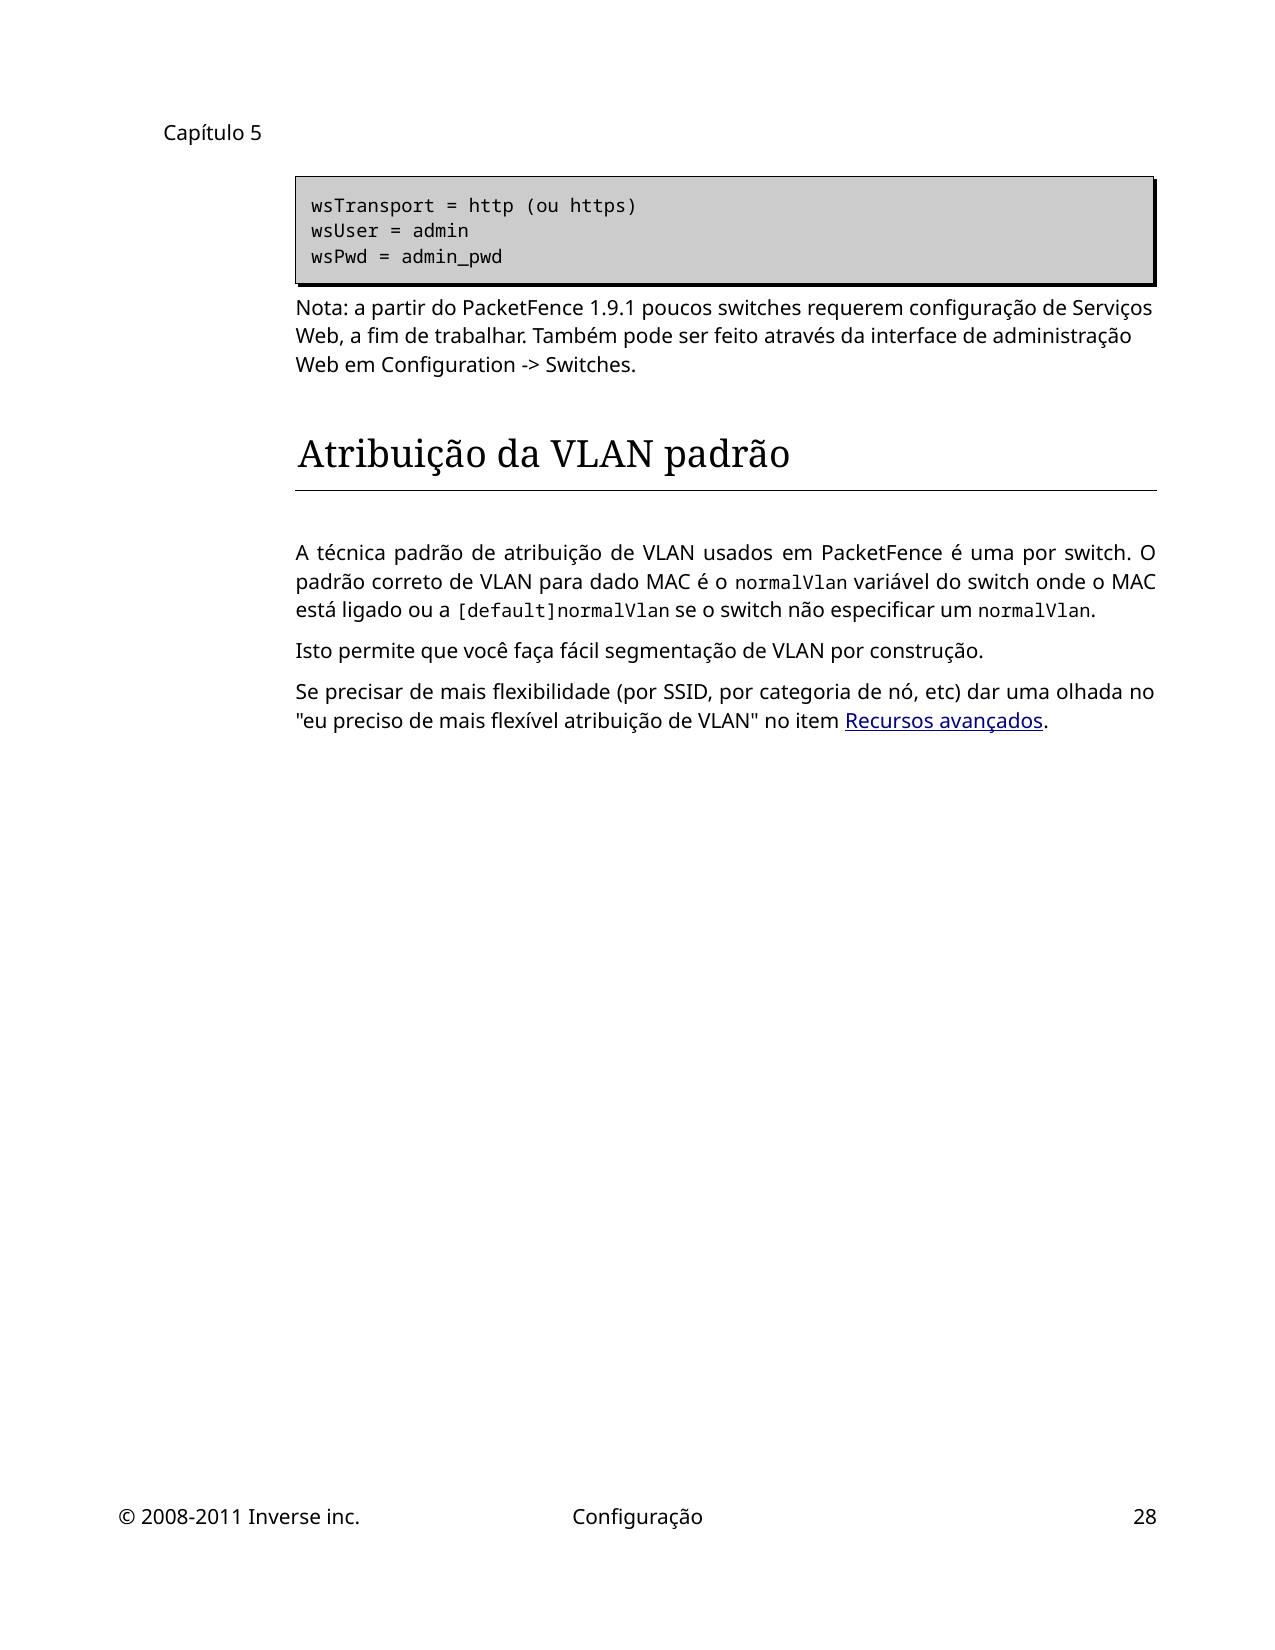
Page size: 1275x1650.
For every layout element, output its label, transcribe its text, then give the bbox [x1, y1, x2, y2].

text Se precisar de mais flexibilidade (por SSID, por categoria de nó, etc) dar uma olhada no "eu preciso de mais flexível atribuição de VLAN" no item Recursos avançados. [295, 677, 1157, 734]
text Nota: a partir do PacketFence 1.9.1 poucos switches requerem configuração de Serviços Web, a fim de trabalhar. Também pode ser feito através da interface de administração Web em Configuration -> Switches. [295, 293, 1157, 378]
text Isto permite que você faça fácil segmentação de VLAN por construção. [295, 636, 1157, 665]
subtitle Atribuição da VLAN padrão [295, 427, 1157, 490]
text wsTransport = http (ou https) wsUser = admin wsPwd = admin_pwd [296, 177, 1153, 283]
text A técnica padrão de atribuição de VLAN usados ​​em PacketFence é uma por switch. O padrão correto de VLAN para dado MAC é o normalVlan variável do switch onde o MAC está ligado ou a [default]normalVlan se o switch não especificar um normalVlan. [295, 538, 1157, 624]
